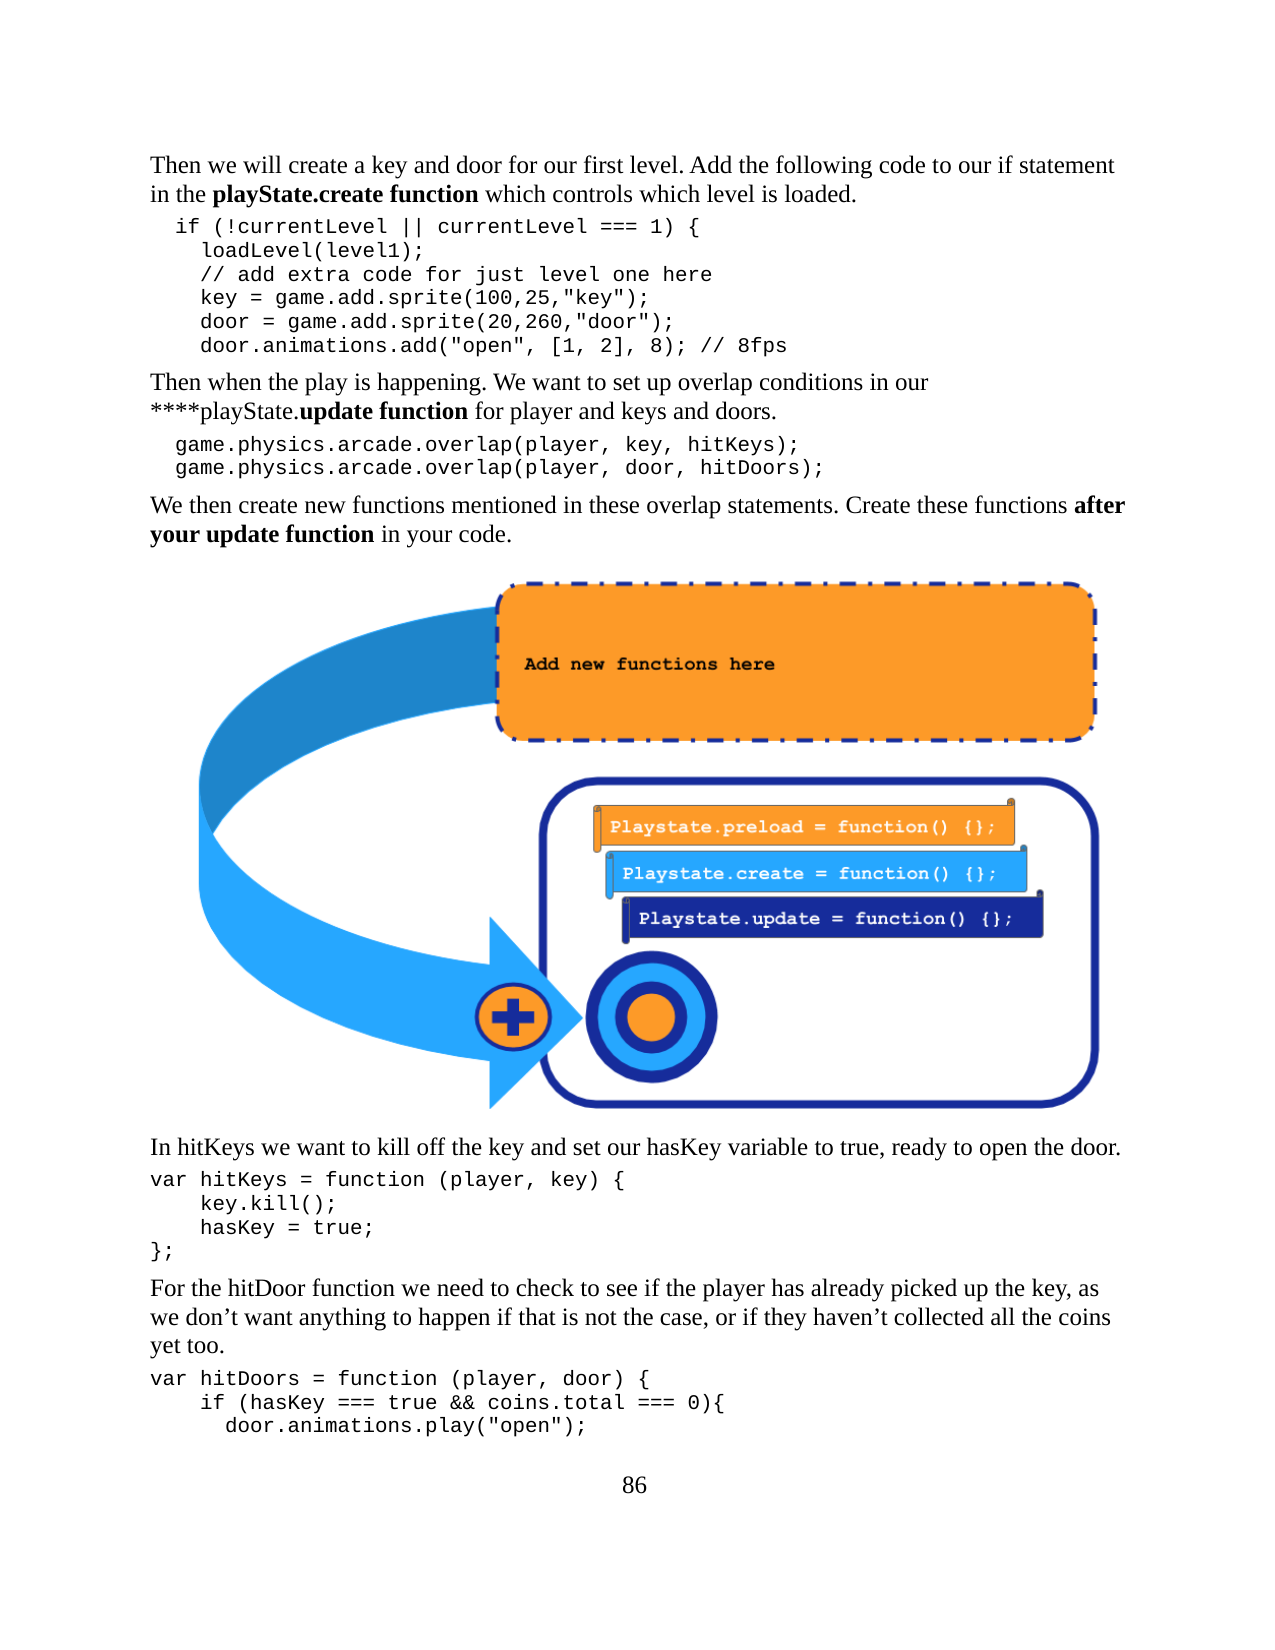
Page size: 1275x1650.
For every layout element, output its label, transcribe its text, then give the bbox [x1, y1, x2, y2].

text // add extra code for just level one here [150, 264, 1125, 287]
picture [150, 565, 1125, 1114]
text door = game.add.sprite(20,260,"door"); [150, 311, 1125, 335]
text loadLevel(level1); [150, 240, 1125, 264]
text Then when the play is happening. We want to set up overlap conditions in our ****playState.update function for player and keys and doors. [150, 367, 1125, 425]
text if (hasKey === true && coins.total === 0){ [150, 1392, 1125, 1416]
text In hitKeys we want to kill off the key and set our hasKey variable to true, ready to open the door. [150, 1132, 1125, 1161]
text For the hitDoor function we need to check to see if the player has already picked up the key, as we don’t want anything to happen if that is not the case, or if they haven’t collected all the coins yet too. [150, 1273, 1125, 1359]
text game.physics.arcade.overlap(player, door, hitDoors); [150, 457, 1125, 481]
text var hitDoors = function (player, door) { [150, 1368, 1125, 1392]
text var hitKeys = function (player, key) { [150, 1169, 1125, 1193]
text door.animations.add("open", [1, 2], 8); // 8fps [150, 335, 1125, 358]
text key = game.add.sprite(100,25,"key"); [150, 287, 1125, 311]
text game.physics.arcade.overlap(player, key, hitKeys); [150, 434, 1125, 457]
text door.animations.play("open"); [150, 1416, 1125, 1439]
text Then we will create a key and door for our first level. Add the following code to our if statement in the playState.create function which controls which level is loaded. [150, 150, 1125, 207]
text }; [150, 1240, 1125, 1264]
text We then create new functions mentioned in these overlap statements. Create these functions after your update function in your code. [150, 490, 1125, 547]
text hasKey = true; [150, 1217, 1125, 1240]
text if (!currentLevel || currentLevel === 1) { [150, 216, 1125, 240]
text key.kill(); [150, 1193, 1125, 1217]
